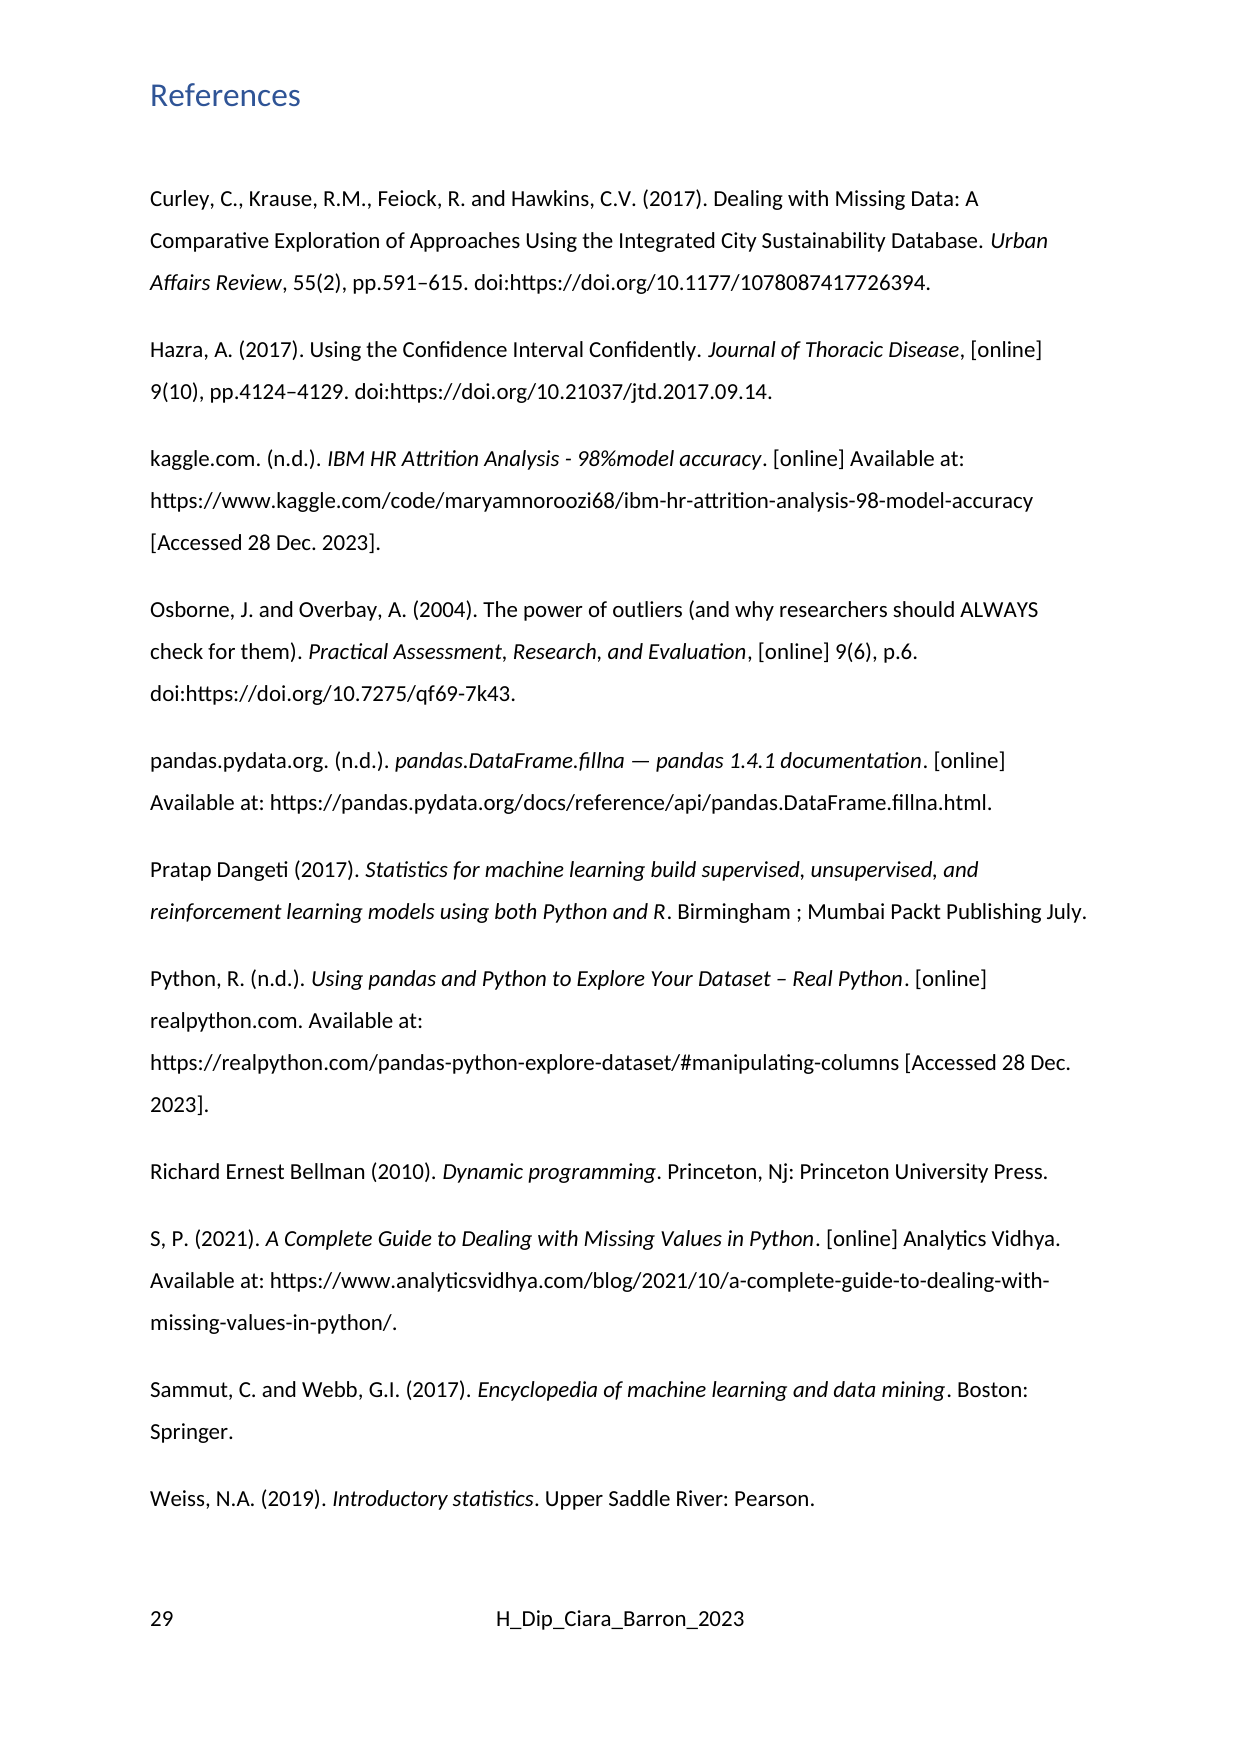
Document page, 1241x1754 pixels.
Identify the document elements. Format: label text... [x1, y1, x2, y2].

text Sammut, C. and Webb, G.I. (2017). Encyclopedia of machine learning and data mining. Boston: Springer. [150, 1375, 1090, 1445]
text Pratap Dangeti (2017). Statistics for machine learning build supervised, unsupervised, and reinforcement learning models using both Python and R. Birmingham ; Mumbai Packt Publishing July. [150, 855, 1090, 925]
text kaggle.com. (n.d.). IBM HR Attrition Analysis - 98%model accuracy. [online] Available at: https://www.kaggle.com/code/maryamnoroozi68/ibm-hr-attrition-analysis-98-model-accuracy [Accessed 28 Dec. 2023]. [150, 444, 1090, 556]
text Hazra, A. (2017). Using the Confidence Interval Confidently. Journal of Thoracic Disease, [online] 9(10), pp.4124–4129. doi:https://doi.org/10.21037/jtd.2017.09.14. [150, 336, 1090, 406]
text Weiss, N.A. (2019). Introductory statistics. Upper Saddle River: Pearson. [150, 1484, 1090, 1512]
text Osborne, J. and Overbay, A. (2004). The power of outliers (and why researchers should ALWAYS check for them). Practical Assessment, Research, and Evaluation, [online] 9(6), p.6. doi:https://doi.org/10.7275/qf69-7k43. [150, 595, 1090, 707]
text Curley, C., Krause, R.M., Feiock, R. and Hawkins, C.V. (2017). Dealing with Missing Data: A Comparative Exploration of Approaches Using the Integrated City Sustainability Database. Urban Affairs Review, 55(2), pp.591–615. doi:https://doi.org/10.1177/1078087417726394. [150, 184, 1090, 297]
text Richard Ernest Bellman (2010). Dynamic programming. Princeton, Nj: Princeton University Press. [150, 1157, 1090, 1185]
subtitle References [150, 74, 1090, 114]
text pandas.pydata.org. (n.d.). pandas.DataFrame.fillna — pandas 1.4.1 documentation. [online] Available at: https://pandas.pydata.org/docs/reference/api/pandas.DataFrame.fillna.html. [150, 746, 1090, 816]
text S, P. (2021). A Complete Guide to Dealing with Missing Values in Python. [online] Analytics Vidhya. Available at: https://www.analyticsvidhya.com/blog/2021/10/a-complete-guide-to-dealing-with-missing-values-in-python/. [150, 1224, 1090, 1336]
text Python, R. (n.d.). Using pandas and Python to Explore Your Dataset – Real Python. [online] realpython.com. Available at: https://realpython.com/pandas-python-explore-dataset/#manipulating-columns [Accessed 28 Dec. 2023]. [150, 964, 1090, 1118]
